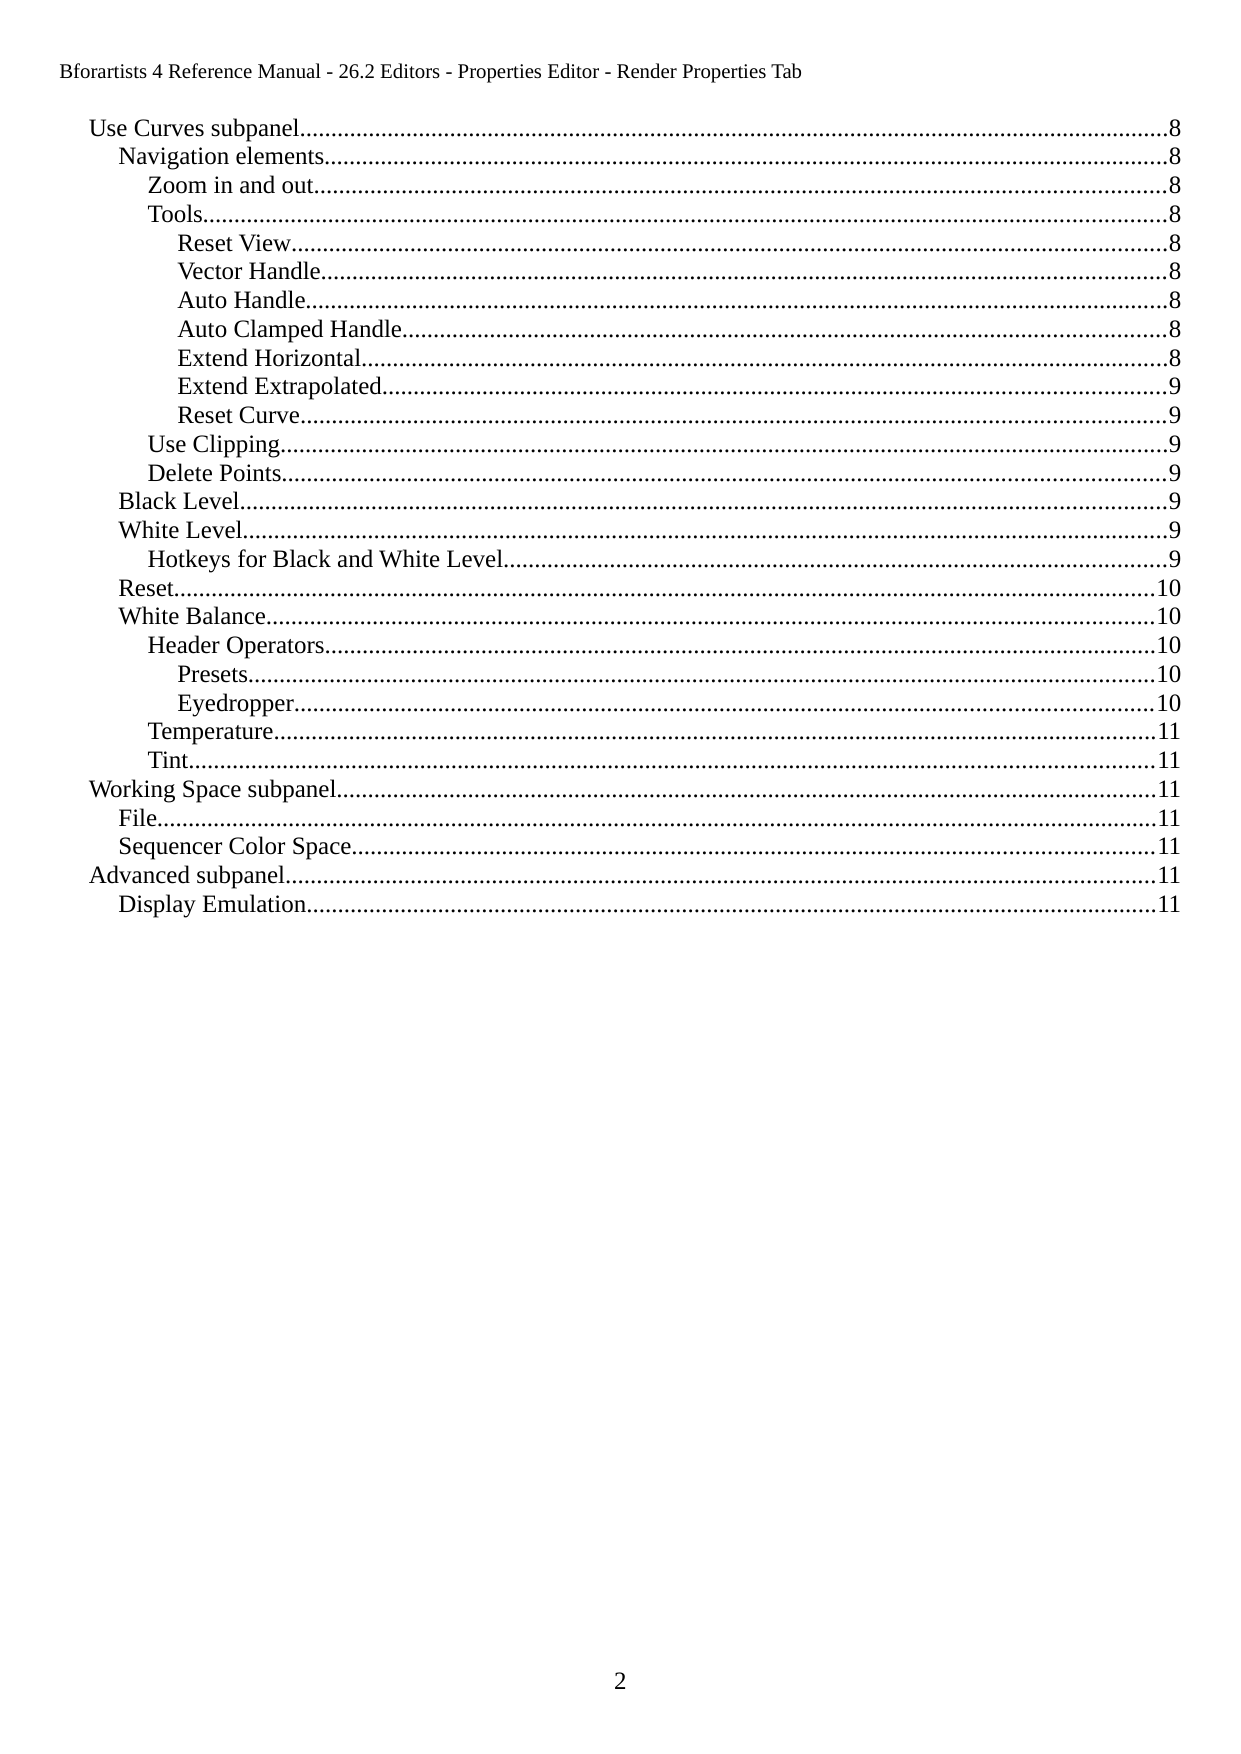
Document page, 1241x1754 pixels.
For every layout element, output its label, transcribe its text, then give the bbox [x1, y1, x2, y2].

text Black Level 9 [118, 486, 1181, 515]
text Tools 8 [147, 199, 1181, 228]
text Reset Curve 9 [177, 400, 1181, 429]
text Use Clipping 9 [147, 429, 1181, 458]
text White Balance 10 [118, 601, 1181, 630]
text Display Emulation 11 [118, 889, 1181, 918]
text Vector Handle 8 [177, 256, 1181, 285]
text Navigation elements 8 [118, 141, 1181, 170]
text Working Space subpanel 11 [88, 774, 1181, 803]
text Reset View 8 [177, 228, 1181, 256]
text Temperature 11 [147, 716, 1181, 745]
text Auto Clamped Handle 8 [177, 314, 1181, 343]
text Extend Horizontal 8 [177, 343, 1181, 371]
text Auto Handle 8 [177, 285, 1181, 314]
text Delete Points 9 [147, 458, 1181, 486]
text Presets 10 [177, 659, 1181, 688]
text Tint 11 [147, 745, 1181, 774]
text Zoom in and out 8 [147, 170, 1181, 199]
text Advanced subpanel 11 [88, 860, 1181, 889]
text Use Curves subpanel 8 [88, 113, 1181, 141]
text File 11 [118, 803, 1181, 831]
text Sequencer Color Space 11 [118, 831, 1181, 860]
text Eyedropper 10 [177, 688, 1181, 716]
text Reset 10 [118, 573, 1181, 601]
text Hotkeys for Black and White Level 9 [147, 544, 1181, 573]
text Header Operators 10 [147, 630, 1181, 659]
text White Level 9 [118, 515, 1181, 544]
text Extend Extrapolated 9 [177, 371, 1181, 400]
